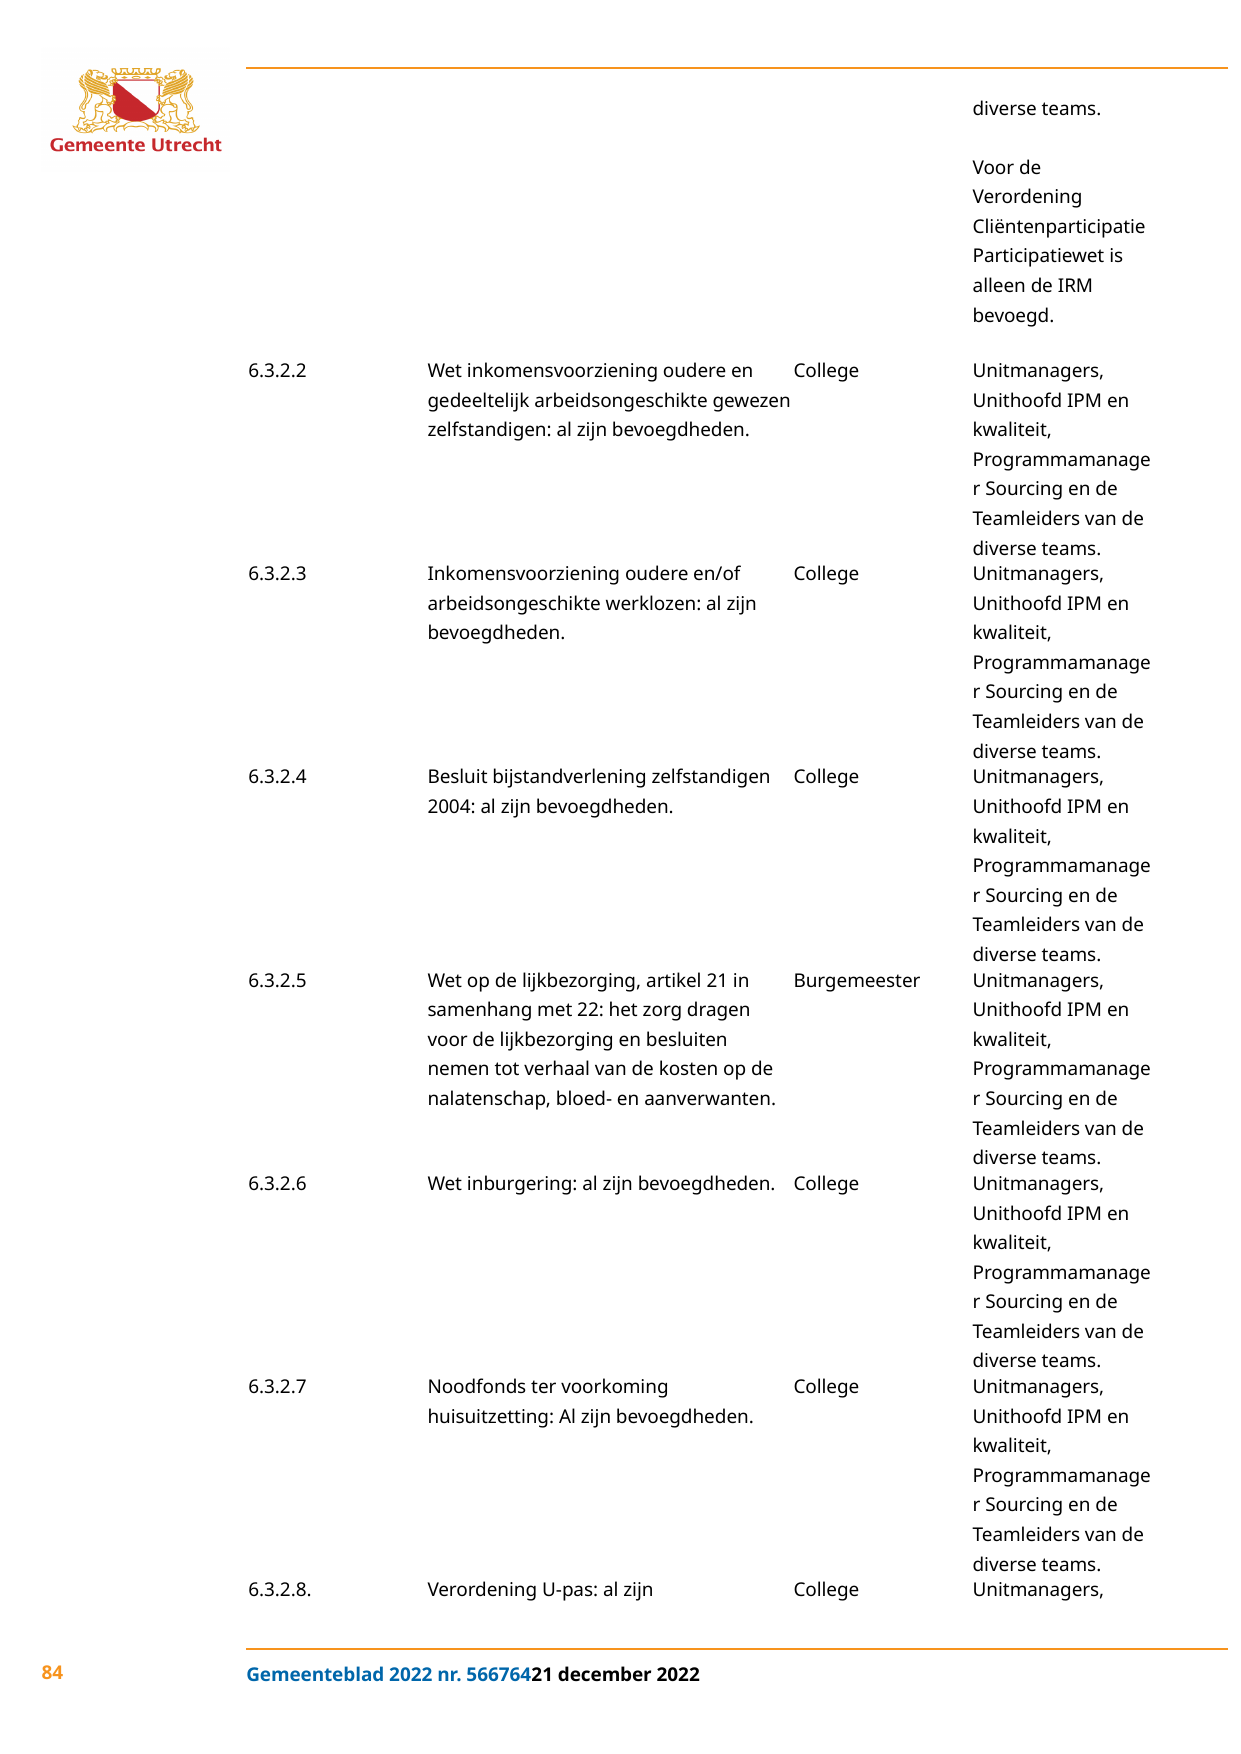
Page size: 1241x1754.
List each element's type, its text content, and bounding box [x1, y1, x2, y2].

table_cell Unitmanagers, Unithoofd IPM en kwaliteit, Programmamanager Sourcing en de Teamleiders van de diverse teams. [973, 1170, 1152, 1373]
table_cell College [793, 357, 972, 560]
table_cell Unitmanagers, Unithoofd IPM en kwaliteit, Programmamanager Sourcing en de Teamleiders van de diverse teams. [973, 1373, 1152, 1577]
table_cell [793, 95, 972, 357]
table_cell [248, 95, 427, 357]
table_cell Wet inkomensvoorziening oudere en gedeeltelijk arbeidsongeschikte gewezen zelfstandigen: al zijn bevoegdheden. [427, 357, 793, 560]
table_cell Unitmanagers, Unithoofd IPM en kwaliteit, Programmamanager Sourcing en de Teamleiders van de diverse teams. [973, 764, 1152, 967]
table_cell Unitmanagers, Unithoofd IPM en kwaliteit, Programmamanager Sourcing en de Teamleiders van de diverse teams. [973, 967, 1152, 1170]
table_cell Besluit bijstandverlening zelfstandigen 2004: al zijn bevoegdheden. [427, 764, 793, 967]
table_cell Verordening U-pas: al zijn [427, 1577, 793, 1602]
table_cell 6.3.2.8. [248, 1577, 427, 1602]
table_cell College [793, 1170, 972, 1373]
table_cell Noodfonds ter voorkoming huisuitzetting: Al zijn bevoegdheden. [427, 1373, 793, 1577]
table_cell 6.3.2.4 [248, 764, 427, 967]
picture [41, 47, 231, 172]
table_cell College [793, 1577, 972, 1602]
table_cell Burgemeester [793, 967, 972, 1170]
table_cell 6.3.2.6 [248, 1170, 427, 1373]
table_cell diverse teams. Voor de Verordening Cliëntenparticipatie Participatiewet is alleen de IRM bevoegd. [973, 95, 1152, 357]
table_cell 6.3.2.5 [248, 967, 427, 1170]
table_cell Unitmanagers, Unithoofd IPM en kwaliteit, Programmamanager Sourcing en de Teamleiders van de diverse teams. [973, 560, 1152, 764]
table_cell 6.3.2.2 [248, 357, 427, 560]
table_cell College [793, 764, 972, 967]
table_cell College [793, 560, 972, 764]
table_cell 6.3.2.3 [248, 560, 427, 764]
table_cell [427, 95, 793, 357]
table_cell Wet inburgering: al zijn bevoegdheden. [427, 1170, 793, 1373]
table_cell Inkomensvoorziening oudere en/of arbeidsongeschikte werklozen: al zijn bevoegdheden. [427, 560, 793, 764]
table_cell Wet op de lijkbezorging, artikel 21 in samenhang met 22: het zorg dragen voor de lijkbezorging en besluiten nemen tot verhaal van de kosten op de nalatenschap, bloed- en aanverwanten. [427, 967, 793, 1170]
table_cell 6.3.2.7 [248, 1373, 427, 1577]
table_cell Unitmanagers, Unithoofd IPM en kwaliteit, Programmamanager Sourcing en de Teamleiders van de diverse teams. [973, 357, 1152, 560]
table_cell Unitmanagers, [973, 1577, 1152, 1602]
table_cell College [793, 1373, 972, 1577]
